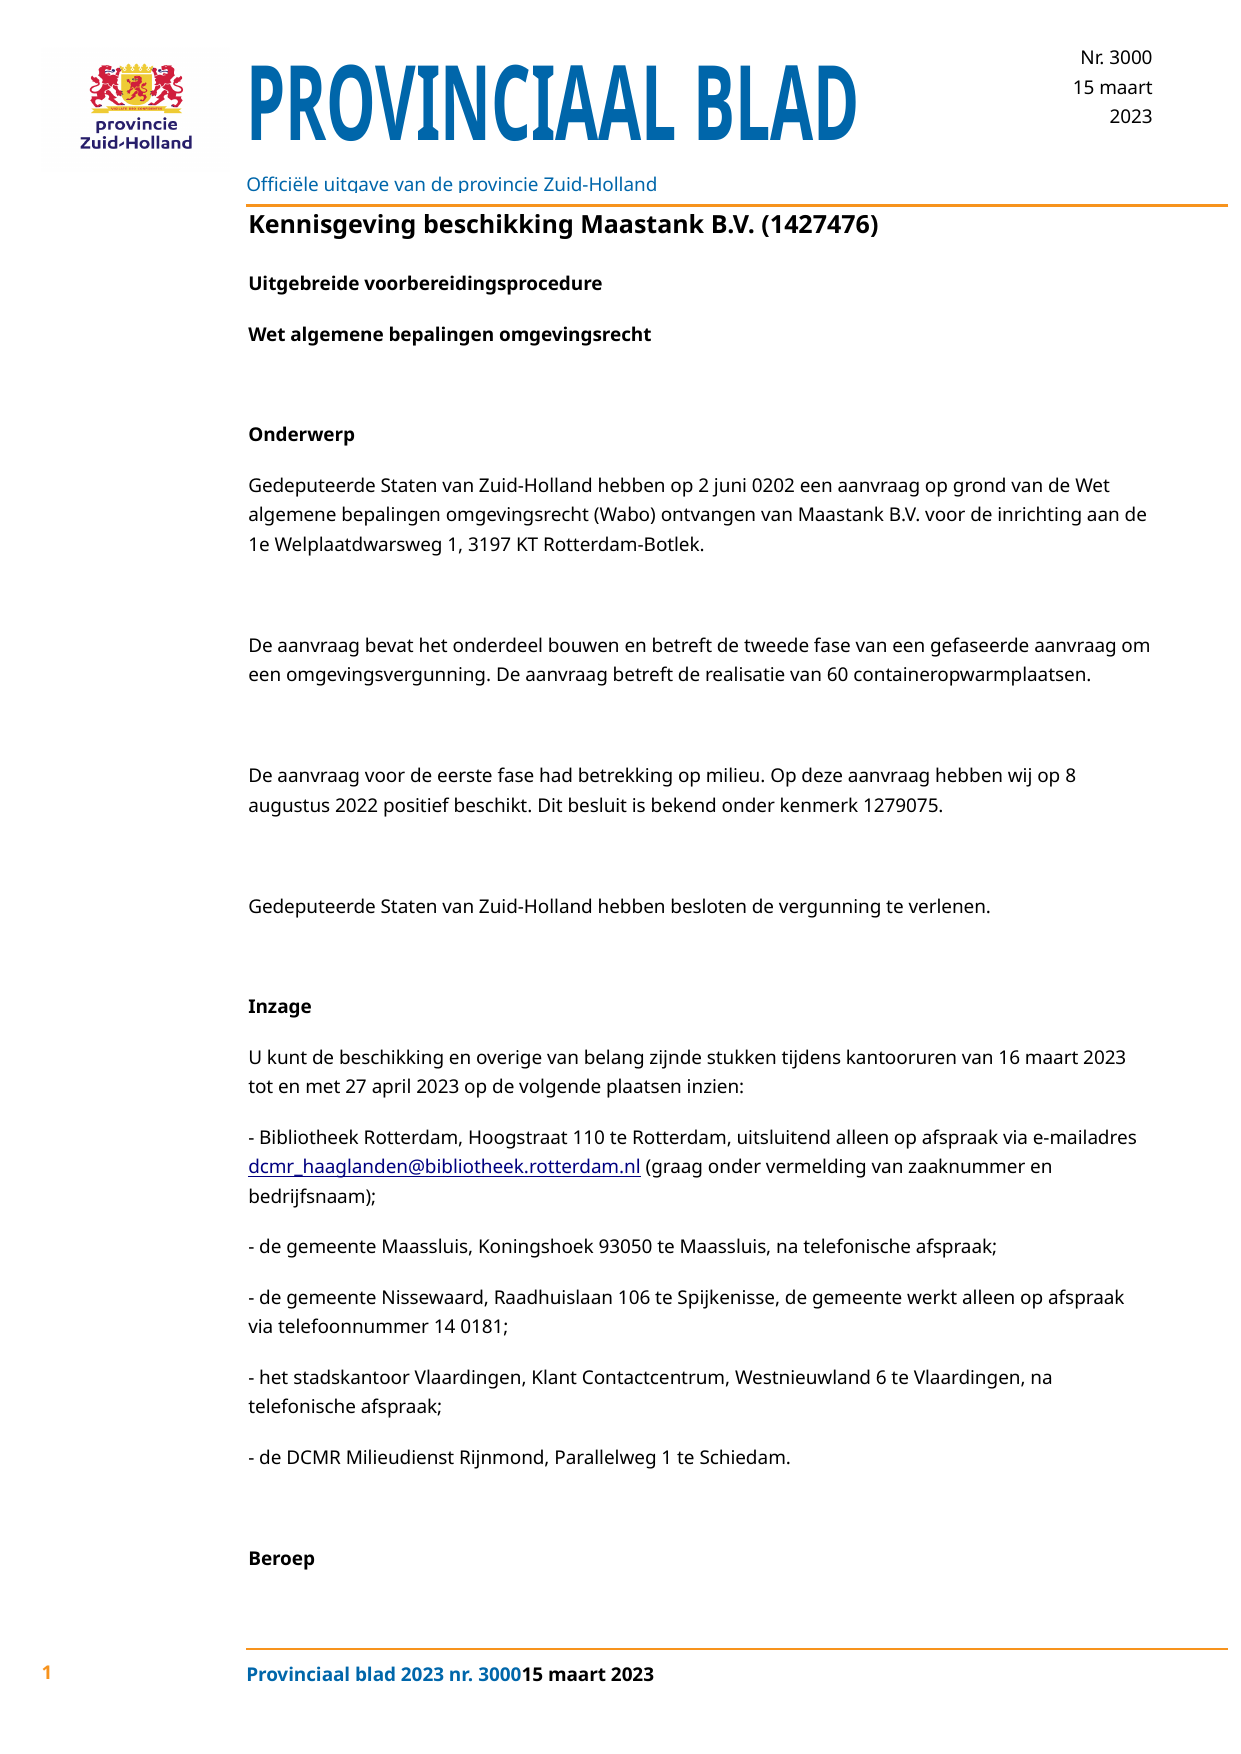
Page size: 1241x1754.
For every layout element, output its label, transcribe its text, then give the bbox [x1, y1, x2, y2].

text U kunt de beschikking en overige van belang zijnde stukken tijdens kantooruren van 16 maart 2023 tot en met 27 april 2023 op de volgende plaatsen inzien: [248, 1044, 1152, 1099]
text Gedeputeerde Staten van Zuid-Holland hebben op 2 juni 0202 een aanvraag op grond van de Wet algemene bepalingen omgevingsrecht (Wabo) ontvangen van Maastank B.V. voor de inrichting aan de 1e Welplaatdwarsweg 1, 3197 KT Rotterdam-Botlek. [248, 472, 1152, 557]
text Gedeputeerde Staten van Zuid-Holland hebben besloten de vergunning te verlenen. [248, 893, 1152, 918]
text De aanvraag voor de eerste fase had betrekking op milieu. Op deze aanvraag hebben wij op 8 augustus 2022 positief beschikt. Dit besluit is bekend onder kenmerk 1279075. [248, 762, 1152, 818]
text De aanvraag bevat het onderdeel bouwen en betreft de tweede fase van een gefaseerde aanvraag om een omgevingsvergunning. De aanvraag betreft de realisatie van 60 containeropwarmplaatsen. [248, 632, 1152, 687]
text Wet algemene bepalingen omgevingsrecht [248, 321, 1152, 346]
text - de gemeente Maassluis, Koningshoek 93050 te Maassluis, na telefonische afspraak; [248, 1234, 1152, 1259]
text - de gemeente Nissewaard, Raadhuislaan 106 te Spijkenisse, de gemeente werkt alleen op afspraak via telefoonnummer 14 0181; [248, 1284, 1152, 1339]
text Onderwerp [248, 422, 1152, 447]
text - Bibliotheek Rotterdam, Hoogstraat 110 te Rotterdam, uitsluitend alleen op afspraak via e-mailadres dcmr_haaglanden@bibliotheek.rotterdam.nl (graag onder vermelding van zaaknummer en bedrijfsnaam); [248, 1124, 1152, 1209]
text - het stadskantoor Vlaardingen, Klant Contactcentrum, Westnieuwland 6 te Vlaardingen, na telefonische afspraak; [248, 1364, 1152, 1419]
picture [41, 47, 231, 172]
text - de DCMR Milieudienst Rijnmond, Parallelweg 1 te Schiedam. [248, 1444, 1152, 1470]
text Uitgebreide voorbereidingsprocedure [248, 270, 1152, 296]
text Inzage [248, 994, 1152, 1019]
text Beroep [248, 1545, 1152, 1571]
text Kennisgeving beschikking Maastank B.V. (1427476) [248, 207, 1152, 241]
